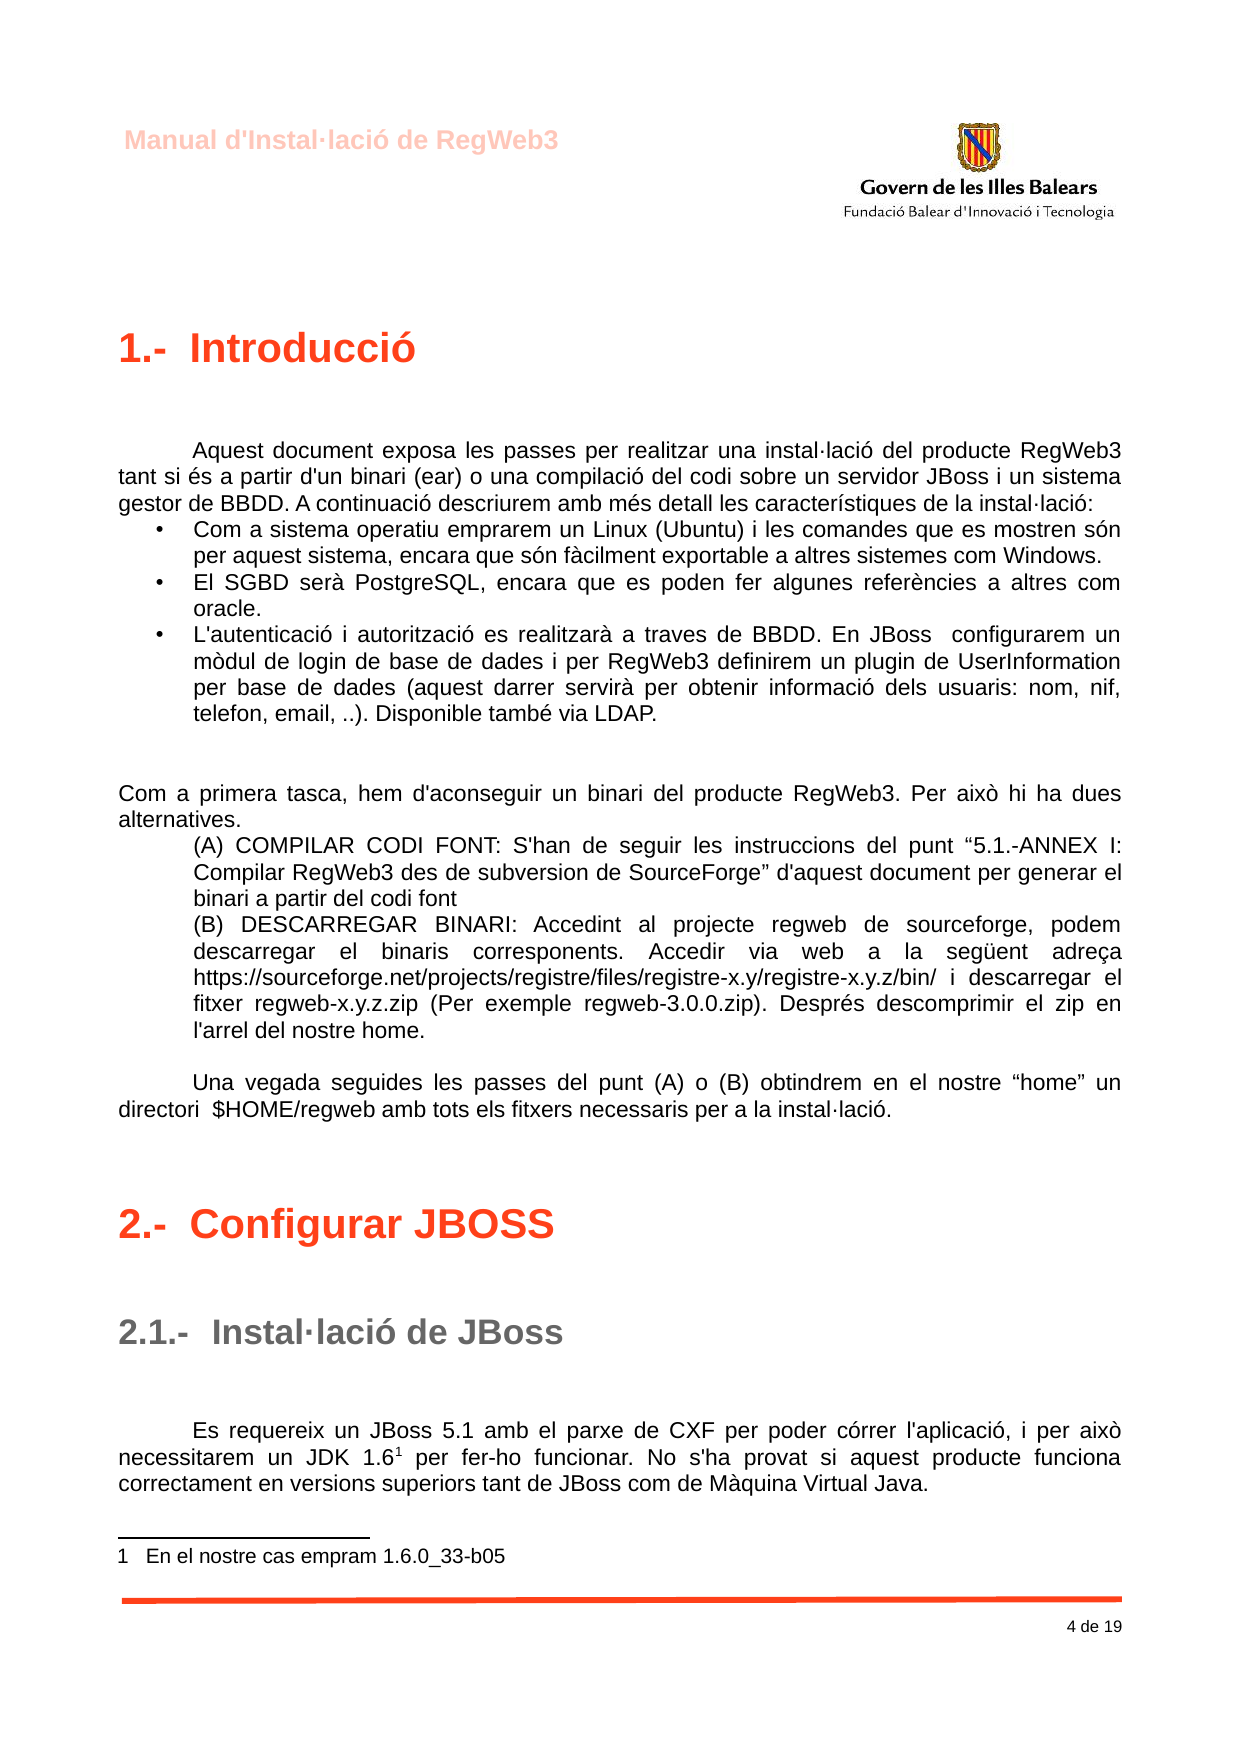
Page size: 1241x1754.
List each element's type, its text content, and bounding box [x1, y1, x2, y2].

subtitle Instal·lació de JBoss [118, 1312, 1122, 1352]
text (B) DESCARREGAR BINARI: Accedint al projecte regweb de sourceforge, podem descarregar el binaris corresponents. Accedir via web a la següent adreça https://sourceforge.net/projects/registre/files/registre-x.y/registre-x.y.z/bin/ i descarregar el fitxer regweb-x.y.z.zip (Per exemple regweb-3.0.0.zip). Després descomprimir el zip en l'arrel del nostre home. [193, 911, 1122, 1043]
picture [840, 123, 1117, 220]
list El SGBD serà PostgreSQL, encara que es poden fer algunes referències a altres com oracle. [156, 569, 1122, 621]
text Aquest document exposa les passes per realitzar una instal·lació del producte RegWeb3 tant si és a partir d'un binari (ear) o una compilació del codi sobre un servidor JBoss i un sistema gestor de BBDD. A continuació descriurem amb més detall les característiques de la instal·lació: [118, 437, 1122, 516]
list L'autenticació i autorització es realitzarà a traves de BBDD. En JBoss configurarem un mòdul de login de base de dades i per RegWeb3 definirem un plugin de UserInformation per base de dades (aquest darrer servirà per obtenir informació dels usuaris: nom, nif, telefon, email, ..). Disponible també via LDAP. [156, 621, 1122, 727]
list Com a sistema operatiu emprarem un Linux (Ubuntu) i les comandes que es mostren són per aquest sistema, encara que són fàcilment exportable a altres sistemes com Windows. [156, 516, 1122, 569]
text En el nostre cas empram 1.6.0_33-b05 [117, 1544, 1122, 1568]
text (A) COMPILAR CODI FONT: S'han de seguir les instruccions del punt “5.1.-ANNEX I: Compilar RegWeb3 des de subversion de SourceForge” d'aquest document per generar el binari a partir del codi font [193, 832, 1122, 911]
subtitle Configurar JBOSS [118, 1200, 1122, 1248]
subtitle Introducció [118, 324, 1122, 372]
text Una vegada seguides les passes del punt (A) o (B) obtindrem en el nostre “home” un directori $HOME/regweb amb tots els fitxers necessaris per a la instal·lació. [118, 1069, 1122, 1122]
text Es requereix un JBoss 5.1 amb el parxe de CXF per poder córrer l'aplicació, i per això necessitarem un JDK 1.6 per fer-ho funcionar. No s'ha provat si aquest producte funciona correctament en versions superiors tant de JBoss com de Màquina Virtual Java. [118, 1417, 1122, 1497]
text Com a primera tasca, hem d'aconseguir un binari del producte RegWeb3. Per això hi ha dues alternatives. [118, 779, 1122, 832]
